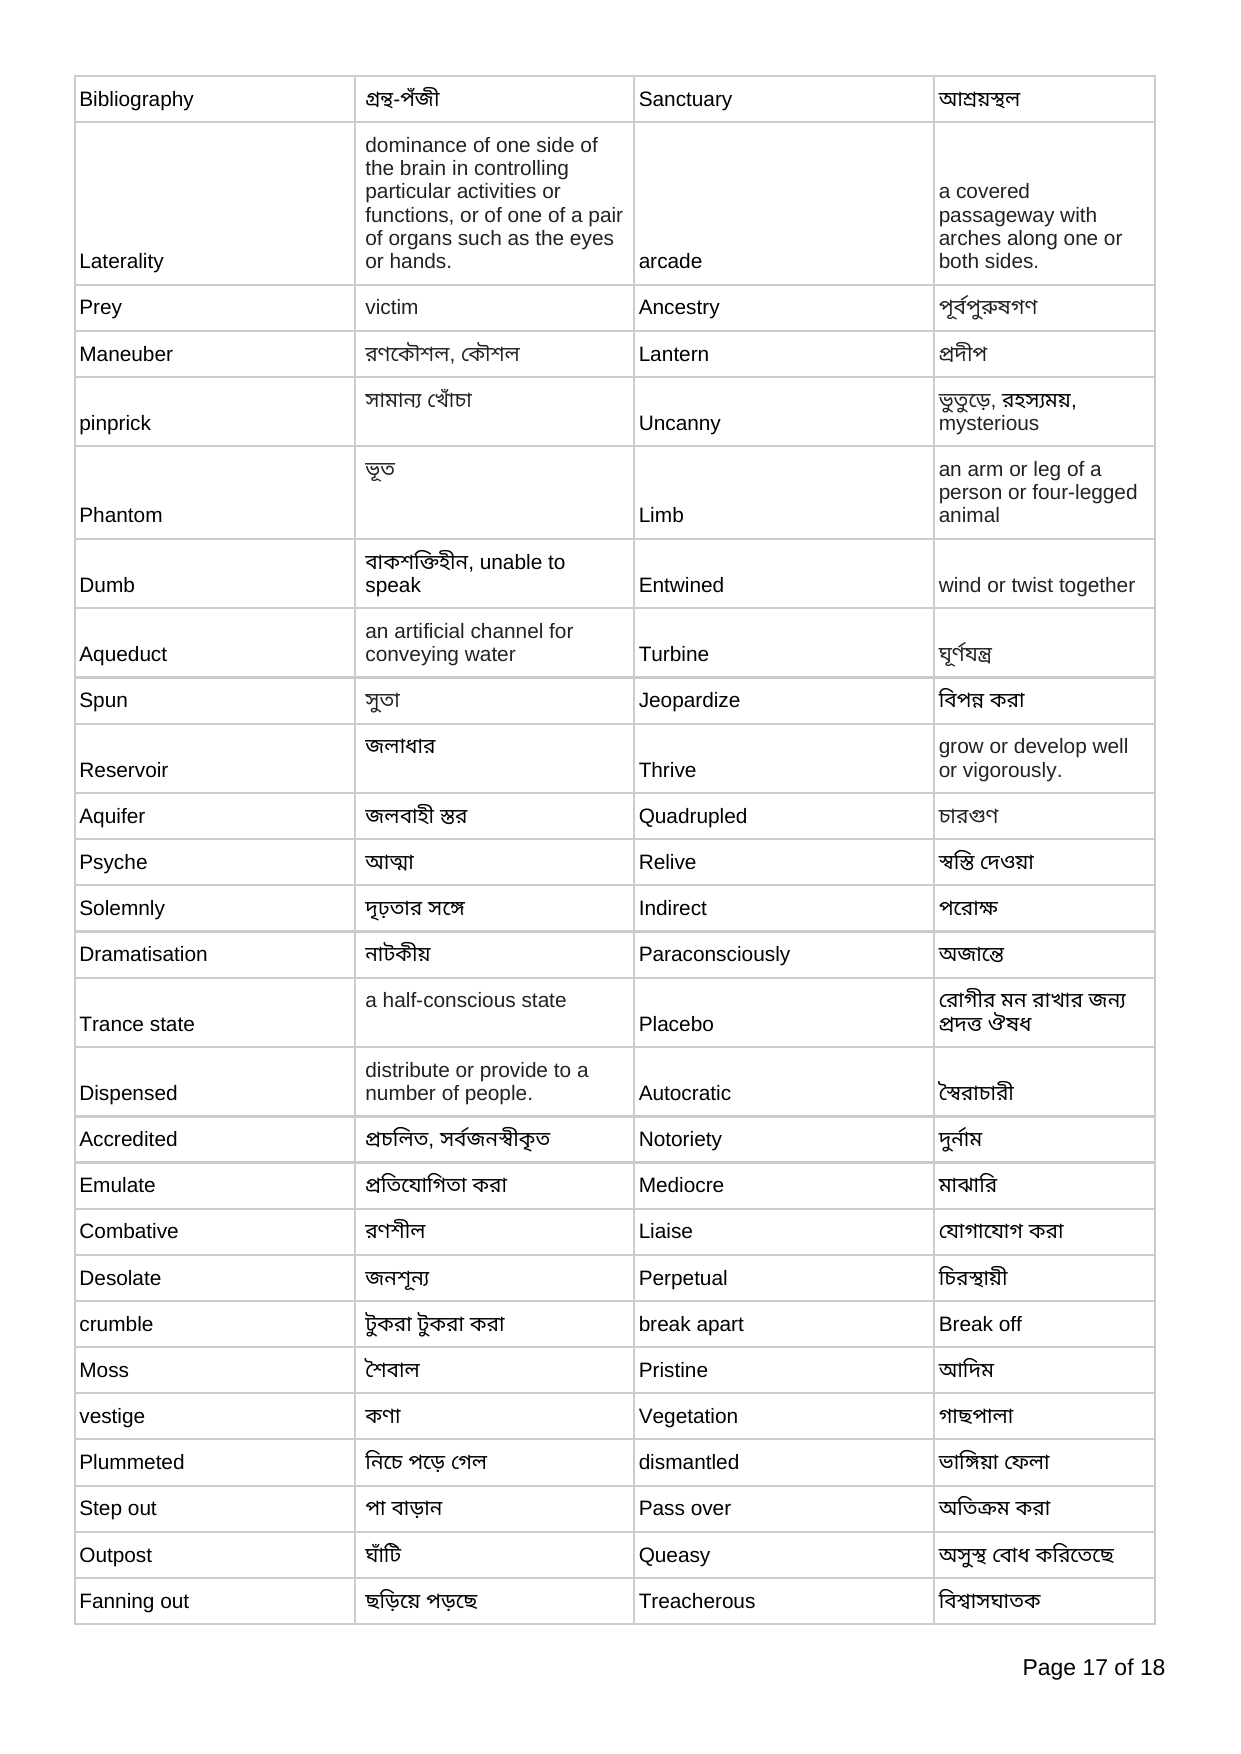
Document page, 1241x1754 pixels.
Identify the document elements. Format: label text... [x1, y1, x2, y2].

table_cell Placebo [635, 979, 933, 1046]
table_cell ঘূর্ণযন্ত্র [935, 609, 1154, 676]
table_cell গাছপালা [935, 1394, 1154, 1438]
table_cell যোগাযোগ করা [935, 1210, 1154, 1254]
table_cell Pass over [635, 1487, 933, 1531]
table_cell Break off [935, 1302, 1154, 1346]
table_cell ভূত [356, 447, 633, 538]
table_cell আত্মা [356, 840, 633, 884]
table_cell Laterality [76, 123, 354, 283]
table_cell Solemnly [76, 886, 354, 930]
table_cell ভুতুড়ে, রহস্যময়, mysterious [935, 378, 1154, 445]
table_cell প্রচলিত, সর্বজনস্বীকৃত [356, 1118, 633, 1161]
table_cell dismantled [635, 1440, 933, 1484]
table_cell Autocratic [635, 1048, 933, 1115]
table_cell অসুস্থ বোধ করিতেছে [935, 1533, 1154, 1577]
table_cell a covered passageway with arches along one or both sides. [935, 123, 1154, 283]
table_cell শৈবাল [356, 1348, 633, 1392]
table_cell break apart [635, 1302, 933, 1346]
table_cell চিরস্থায়ী [935, 1256, 1154, 1300]
table_cell বিপন্ন করা [935, 679, 1154, 723]
table_cell ঘাঁটি [356, 1533, 633, 1577]
table_cell পরোক্ষ [935, 886, 1154, 930]
table_cell বাকশক্তিহীন, unable to speak [356, 540, 633, 607]
table_cell টুকরা টুকরা করা [356, 1302, 633, 1346]
table_cell সামান্য খোঁচা [356, 378, 633, 445]
table_cell অজান্তে [935, 933, 1154, 977]
table_cell Moss [76, 1348, 354, 1392]
table_cell চারগুণ [935, 794, 1154, 838]
table_cell আদিম [935, 1348, 1154, 1392]
table_cell a half-conscious state [356, 979, 633, 1046]
table_cell pinprick [76, 378, 354, 445]
table_cell Turbine [635, 609, 933, 676]
table_cell crumble [76, 1302, 354, 1346]
table_cell গ্রন্থ-পঁজী [356, 77, 633, 121]
table_cell রণশীল [356, 1210, 633, 1254]
table_cell স্বস্তি দেওয়া [935, 840, 1154, 884]
table_cell an artificial channel for conveying water [356, 609, 633, 676]
table_cell ভাঙ্গিয়া ফেলা [935, 1440, 1154, 1484]
table_cell Lantern [635, 332, 933, 376]
table_cell Ancestry [635, 286, 933, 329]
table_cell নিচে পড়ে গেল [356, 1440, 633, 1484]
table_cell Prey [76, 286, 354, 329]
table_cell Pristine [635, 1348, 933, 1392]
table_cell grow or develop well or vigorously. [935, 725, 1154, 792]
table_cell Indirect [635, 886, 933, 930]
table_cell Relive [635, 840, 933, 884]
table_cell দৃঢ়তার সঙ্গে [356, 886, 633, 930]
table_cell রণকৌশল, কৌশল [356, 332, 633, 376]
table_cell Paraconsciously [635, 933, 933, 977]
table_cell Combative [76, 1210, 354, 1254]
table_cell Reservoir [76, 725, 354, 792]
table_cell Psyche [76, 840, 354, 884]
table_cell প্রদীপ [935, 332, 1154, 376]
table_cell vestige [76, 1394, 354, 1438]
table_cell স্বৈরাচারী [935, 1048, 1154, 1115]
table_cell dominance of one side of the brain in controlling particular activities or functions, or of one of a pair of organs such as the eyes or hands. [356, 123, 633, 283]
table_cell Plummeted [76, 1440, 354, 1484]
table_cell অতিক্রম করা [935, 1487, 1154, 1531]
table_cell Quadrupled [635, 794, 933, 838]
table_cell Dispensed [76, 1048, 354, 1115]
table_cell wind or twist together [935, 540, 1154, 607]
table_cell Treacherous [635, 1579, 933, 1623]
table_cell কণা [356, 1394, 633, 1438]
table_cell নাটকীয় [356, 933, 633, 977]
table_cell Dramatisation [76, 933, 354, 977]
table_cell আশ্রয়স্থল [935, 77, 1154, 121]
table_cell Entwined [635, 540, 933, 607]
table_cell Accredited [76, 1118, 354, 1161]
table_cell distribute or provide to a number of people. [356, 1048, 633, 1115]
table_cell Notoriety [635, 1118, 933, 1161]
table_cell জলবাহী স্তর [356, 794, 633, 838]
table_cell দুর্নাম [935, 1118, 1154, 1161]
table_cell জনশূন্য [356, 1256, 633, 1300]
table_cell Jeopardize [635, 679, 933, 723]
table_cell Queasy [635, 1533, 933, 1577]
table_cell Aqueduct [76, 609, 354, 676]
table_cell পা বাড়ান [356, 1487, 633, 1531]
table_cell প্রতিযোগিতা করা [356, 1164, 633, 1208]
table_cell সুতা [356, 679, 633, 723]
table_cell arcade [635, 123, 933, 283]
table_cell Mediocre [635, 1164, 933, 1208]
table_cell রোগীর মন রাখার জন্য প্রদত্ত ঔষধ [935, 979, 1154, 1046]
table_cell Dumb [76, 540, 354, 607]
table_cell Uncanny [635, 378, 933, 445]
table_cell Vegetation [635, 1394, 933, 1438]
table_cell Emulate [76, 1164, 354, 1208]
table_cell Phantom [76, 447, 354, 538]
table_cell Fanning out [76, 1579, 354, 1623]
table_cell Limb [635, 447, 933, 538]
table_cell জলাধার [356, 725, 633, 792]
table_cell Outpost [76, 1533, 354, 1577]
table_cell ছড়িয়ে পড়ছে [356, 1579, 633, 1623]
table_cell Perpetual [635, 1256, 933, 1300]
table_cell বিশ্বাসঘাতক [935, 1579, 1154, 1623]
table_cell Aquifer [76, 794, 354, 838]
table_cell an arm or leg of a person or four-legged animal [935, 447, 1154, 538]
table_cell Maneuber [76, 332, 354, 376]
table_cell Trance state [76, 979, 354, 1046]
table_cell Bibliography [76, 77, 354, 121]
table_cell মাঝারি [935, 1164, 1154, 1208]
table_cell Step out [76, 1487, 354, 1531]
table_cell Liaise [635, 1210, 933, 1254]
table_cell Spun [76, 679, 354, 723]
table_cell Sanctuary [635, 77, 933, 121]
table_cell পূর্বপুরুষগণ [935, 286, 1154, 329]
table_cell victim [356, 286, 633, 329]
table_cell Desolate [76, 1256, 354, 1300]
table_cell Thrive [635, 725, 933, 792]
